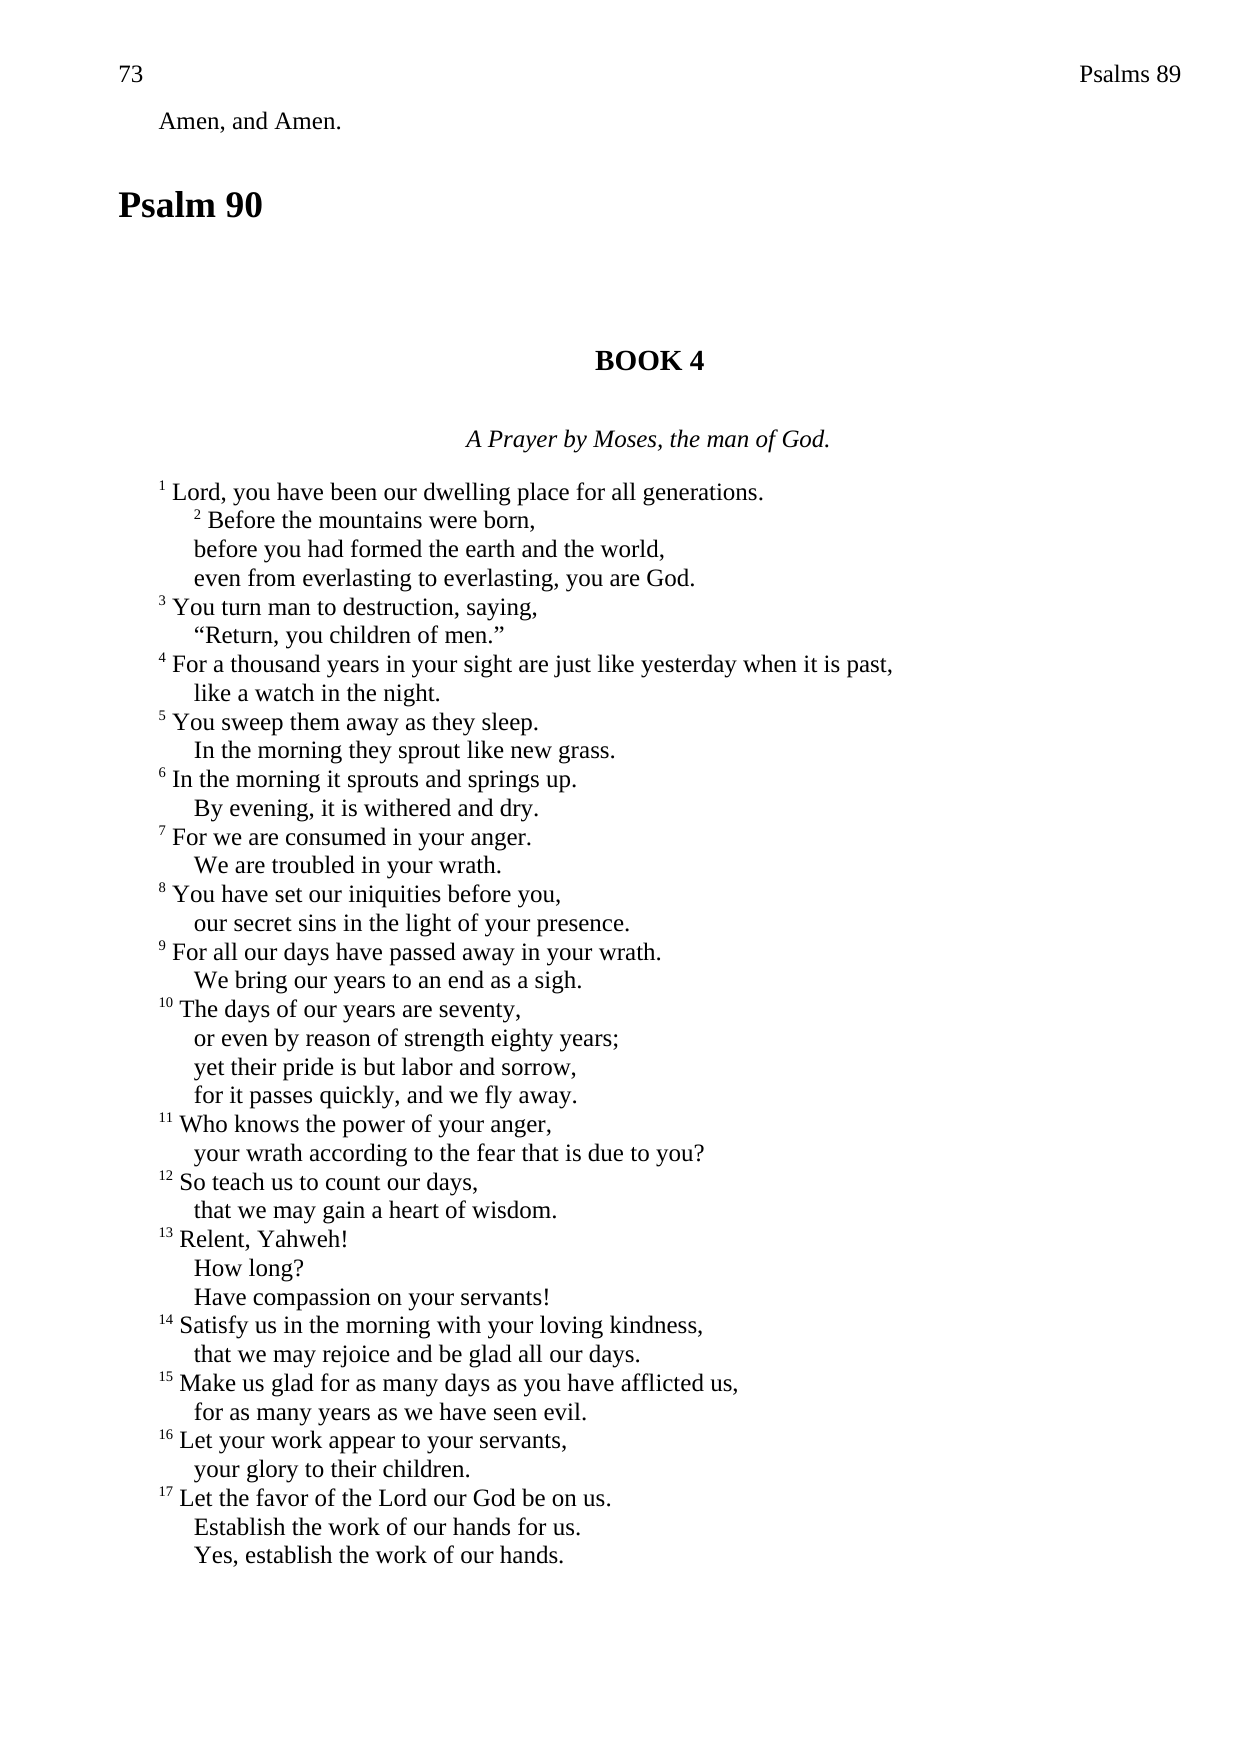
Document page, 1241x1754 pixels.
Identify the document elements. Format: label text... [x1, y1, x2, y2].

text 4 For a thousand years in your sight are just like yesterday when it is past, [158, 649, 1181, 678]
text “Return, you children of men.” [194, 621, 1181, 649]
text 3 You turn man to destruction, saying, [158, 592, 1181, 621]
text We bring our years to an end as a sigh. [194, 966, 1181, 994]
text 8 You have set our iniquities before you, [158, 879, 1181, 908]
text 15 Make us glad for as many days as you have afflicted us, [158, 1368, 1181, 1397]
text BOOK 4 [118, 343, 1181, 377]
text before you had formed the earth and the world, [194, 534, 1181, 563]
text 14 Satisfy us in the morning with your loving kindness, [158, 1311, 1181, 1339]
text your wrath according to the fear that is due to you? [194, 1138, 1181, 1167]
text By evening, it is withered and dry. [194, 793, 1181, 822]
text 17 Let the favor of the Lord our God be on us. [158, 1483, 1181, 1512]
text Yes, establish the work of our hands. [194, 1541, 1181, 1569]
text 1 Lord, you have been our dwelling place for all generations. [158, 477, 1181, 506]
text 12 So teach us to count our days, [158, 1167, 1181, 1196]
text your glory to their children. [194, 1454, 1181, 1483]
text 16 Let your work appear to your servants, [158, 1426, 1181, 1454]
text A Prayer by Moses, the man of God. [118, 424, 1181, 453]
text our secret sins in the light of your presence. [194, 908, 1181, 937]
text even from everlasting to everlasting, you are God. [194, 563, 1181, 592]
text for it passes quickly, and we fly away. [194, 1081, 1181, 1109]
text Psalm 90 [118, 182, 1181, 225]
text 2 Before the mountains were born, [194, 506, 1181, 534]
text that we may rejoice and be glad all our days. [194, 1339, 1181, 1368]
text 9 For all our days have passed away in your wrath. [158, 937, 1181, 966]
text In the morning they sprout like new grass. [194, 736, 1181, 764]
text 6 In the morning it sprouts and springs up. [158, 764, 1181, 793]
text 11 Who knows the power of your anger, [158, 1109, 1181, 1138]
text for as many years as we have seen evil. [194, 1397, 1181, 1426]
text yet their pride is but labor and sorrow, [194, 1052, 1181, 1081]
text How long? [194, 1253, 1181, 1282]
text 5 You sweep them away as they sleep. [158, 707, 1181, 736]
text Have compassion on your servants! [194, 1282, 1181, 1311]
text Amen, and Amen. [158, 106, 1181, 135]
text We are troubled in your wrath. [194, 851, 1181, 879]
text Establish the work of our hands for us. [194, 1512, 1181, 1541]
text like a watch in the night. [194, 678, 1181, 707]
text 13 Relent, Yahweh! [158, 1224, 1181, 1253]
text 7 For we are consumed in your anger. [158, 822, 1181, 851]
text that we may gain a heart of wisdom. [194, 1196, 1181, 1224]
text or even by reason of strength eighty years; [194, 1023, 1181, 1052]
text 10 The days of our years are seventy, [158, 994, 1181, 1023]
